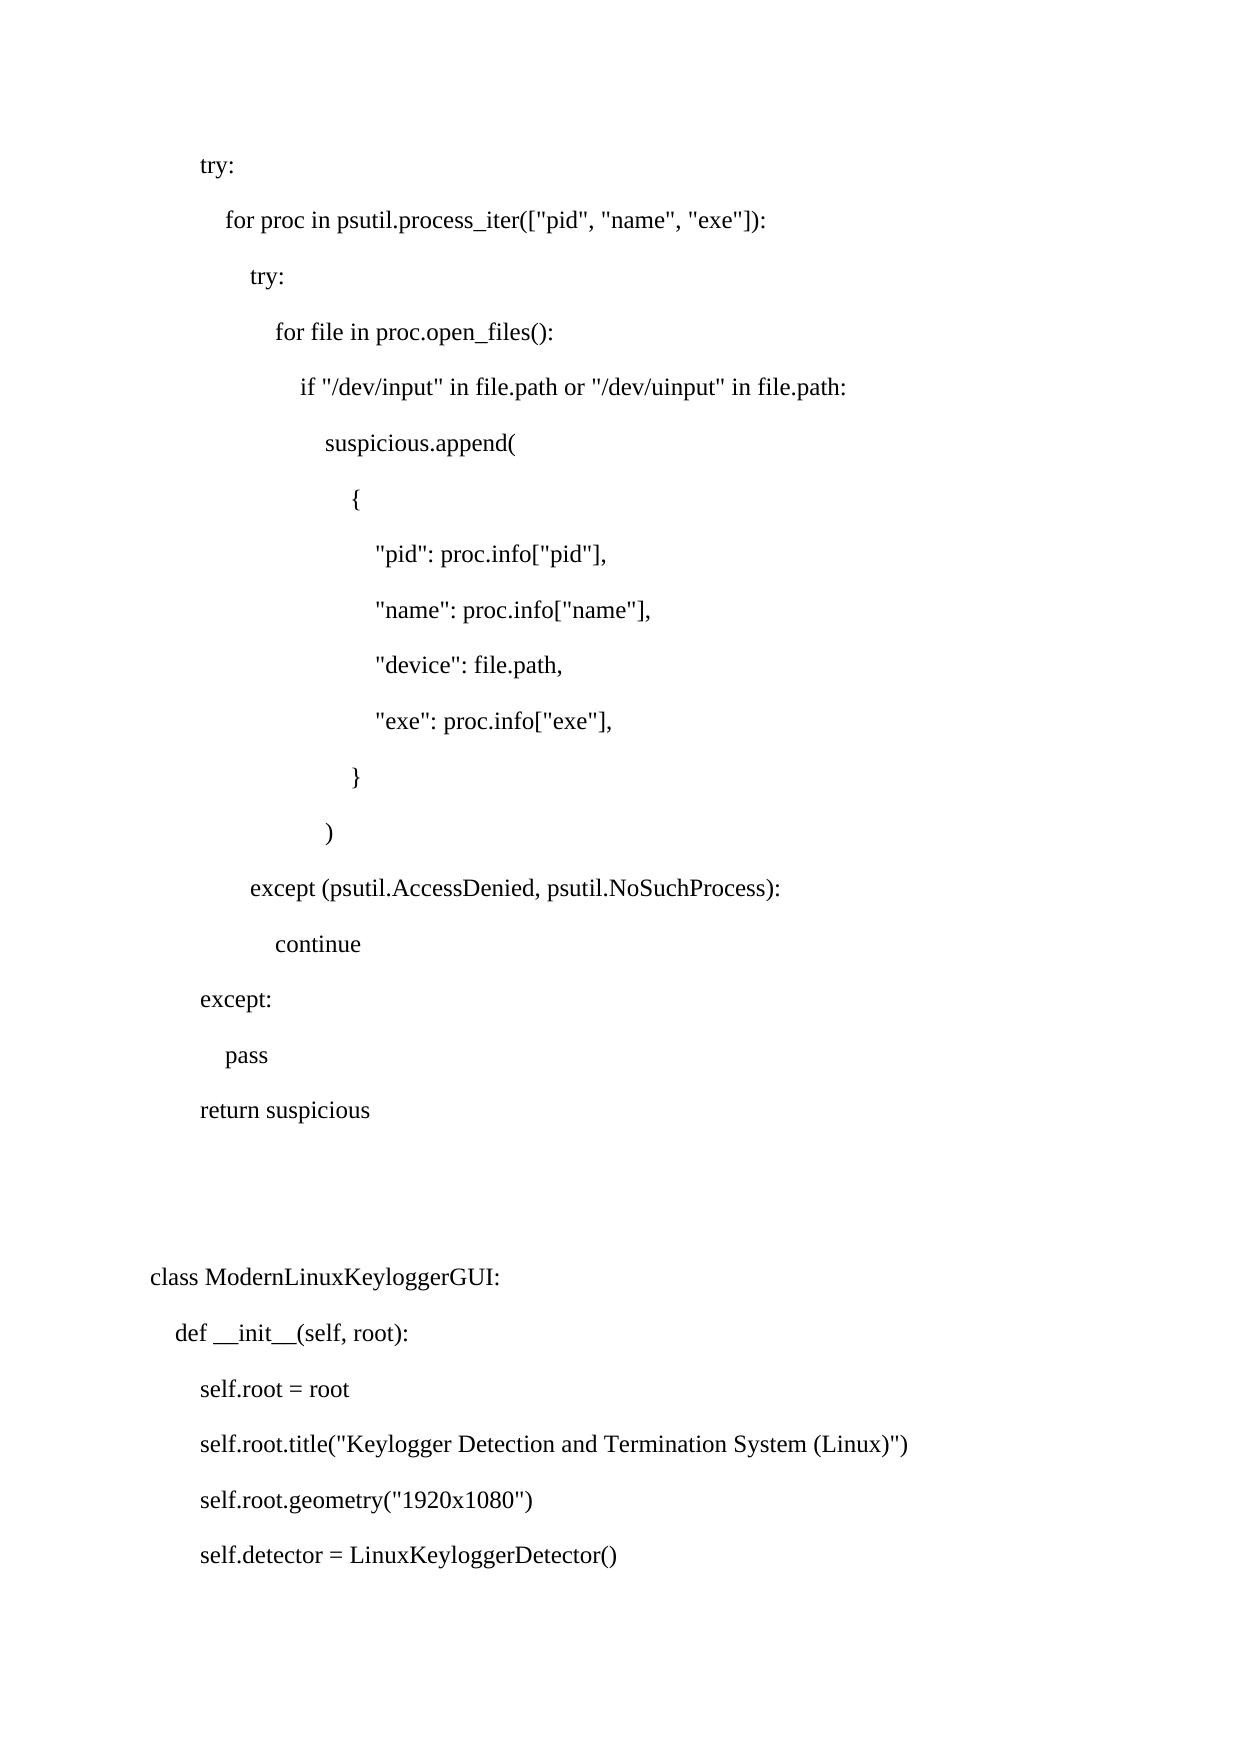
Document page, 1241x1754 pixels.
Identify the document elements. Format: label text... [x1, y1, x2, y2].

text } [150, 762, 1091, 791]
text try: [150, 261, 1091, 290]
text self.root.title("Keylogger Detection and Termination System (Linux)") [150, 1429, 1091, 1458]
text "exe": proc.info["exe"], [150, 706, 1091, 735]
text { [150, 484, 1091, 512]
text "pid": proc.info["pid"], [150, 539, 1091, 568]
text try: [150, 150, 1091, 179]
text if "/dev/input" in file.path or "/dev/uinput" in file.path: [150, 372, 1091, 401]
text suspicious.append( [150, 428, 1091, 457]
text self.root.geometry("1920x1080") [150, 1485, 1091, 1514]
text "name": proc.info["name"], [150, 595, 1091, 624]
text self.detector = LinuxKeyloggerDetector() [150, 1541, 1091, 1569]
text self.root = root [150, 1374, 1091, 1402]
text except: [150, 984, 1091, 1013]
text "device": file.path, [150, 651, 1091, 679]
text continue [150, 929, 1091, 957]
text for file in proc.open_files(): [150, 317, 1091, 346]
text def __init__(self, root): [150, 1318, 1091, 1347]
text return suspicious [150, 1096, 1091, 1124]
text except (psutil.AccessDenied, psutil.NoSuchProcess): [150, 873, 1091, 902]
text ) [150, 817, 1091, 846]
text pass [150, 1040, 1091, 1069]
text for proc in psutil.process_iter(["pid", "name", "exe"]): [150, 206, 1091, 234]
text class ModernLinuxKeyloggerGUI: [150, 1262, 1091, 1291]
